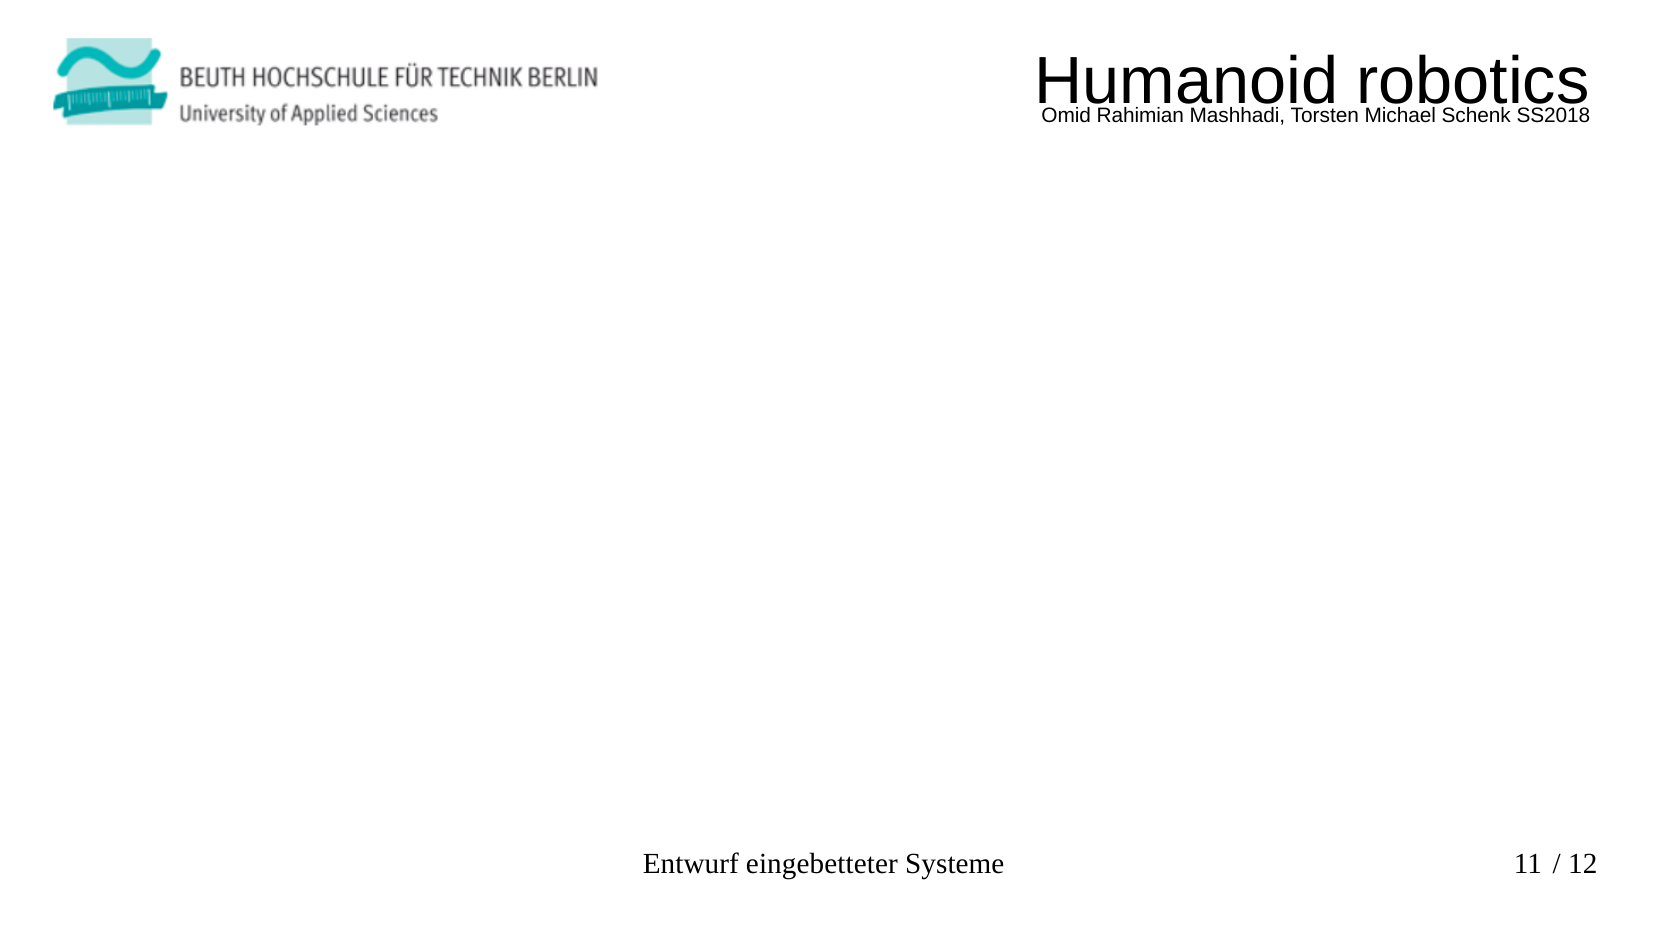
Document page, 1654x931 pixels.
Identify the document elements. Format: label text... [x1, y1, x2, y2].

text_box Humanoid robotics [1020, 35, 1642, 113]
title [82, 28, 1571, 201]
text_box / 12 [1530, 840, 1621, 882]
picture [15, 29, 661, 145]
text_box Omid Rahimian Mashhadi, Torsten Michael Schenk SS2018 [1026, 96, 1611, 151]
